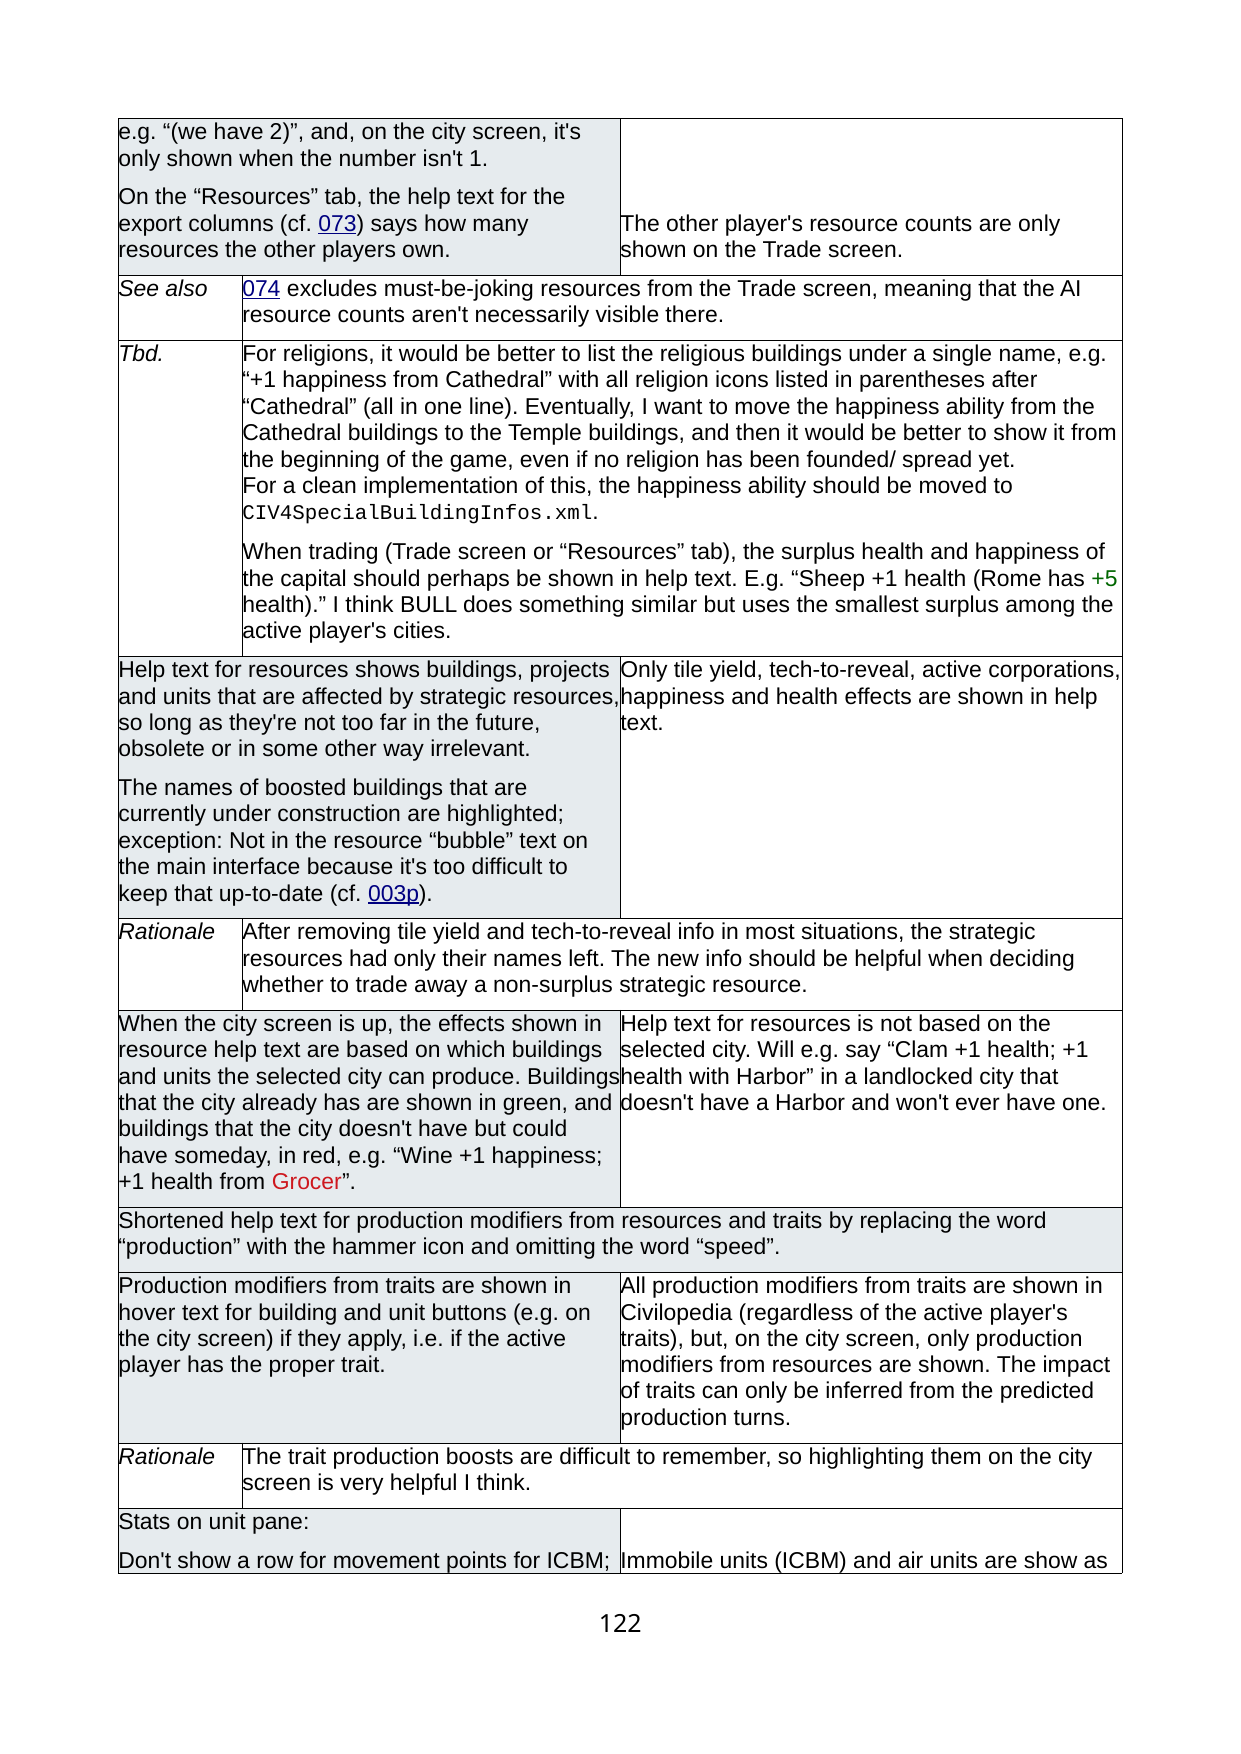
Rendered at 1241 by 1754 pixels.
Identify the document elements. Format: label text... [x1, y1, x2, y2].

table_cell e.g. “(we have 2)”, and, on the city screen, it's only shown when the number isn't 1. On the “Resources” tab, the help text for the export columns (cf. 073) says how many resources the other players own. [119, 119, 620, 275]
table_cell Rationale [119, 1444, 242, 1508]
table_cell When the city screen is up, the effects shown in resource help text are based on which buildings and units the selected city can produce. Buildings that the city already has are shown in green, and buildings that the city doesn't have but could have someday, in red, e.g. “Wine +1 happiness; +1 health from Grocer”. [119, 1011, 620, 1207]
table_cell Production modifiers from traits are shown in hover text for building and unit buttons (e.g. on the city screen) if they apply, i.e. if the active player has the proper trait. [119, 1273, 620, 1443]
table_cell For religions, it would be better to list the religious buildings under a single name, e.g. “+1 happiness from Cathedral” with all religion icons listed in parentheses after “Cathedral” (all in one line). Eventually, I want to move the happiness ability from the Cathedral buildings to the Temple buildings, and then it would be better to show it from the beginning of the game, even if no religion has been founded/ spread yet. For a clean implementation of this, the happiness ability should be moved to CIV4SpecialBuildingInfos.xml. When trading (Trade screen or “Resources” tab), the surplus health and happiness of the capital should perhaps be shown in help text. E.g. “Sheep +1 health (Rome has +5 health).” I think BULL does something similar but uses the smallest surplus among the active player's cities. [243, 341, 1122, 656]
table_cell Stats on unit pane: Don't show a row for movement points for ICBM; [119, 1509, 620, 1573]
table_cell The other player's resource counts are only shown on the Trade screen. [621, 119, 1122, 275]
table_cell Help text for resources shows buildings, projects and units that are affected by strategic resources, so long as they're not too far in the future, obsolete or in some other way irrelevant. The names of boosted buildings that are currently under construction are highlighted; exception: Not in the resource “bubble” text on the main interface because it's too difficult to keep that up-to-date (cf. 003p). [119, 657, 620, 918]
table_cell 074 excludes must-be-joking resources from the Trade screen, meaning that the AI resource counts aren't necessarily visible there. [243, 276, 1122, 340]
table_cell Tbd. [119, 341, 242, 656]
table_cell The trait production boosts are difficult to remember, so highlighting them on the city screen is very helpful I think. [243, 1444, 1122, 1508]
table_cell Immobile units (ICBM) and air units are show as [621, 1509, 1122, 1573]
table_cell See also [119, 276, 242, 340]
table_cell Shortened help text for production modifiers from resources and traits by replacing the word “production” with the hammer icon and omitting the word “speed”. [119, 1208, 1122, 1272]
table_cell All production modifiers from traits are shown in Civilopedia (regardless of the active player's traits), but, on the city screen, only production modifiers from resources are shown. The impact of traits can only be inferred from the predicted production turns. [621, 1273, 1122, 1443]
table_cell After removing tile yield and tech-to-reveal info in most situations, the strategic resources had only their names left. The new info should be helpful when deciding whether to trade away a non-surplus strategic resource. [243, 919, 1122, 1010]
table_cell Rationale [119, 919, 242, 1010]
table_cell Help text for resources is not based on the selected city. Will e.g. say “Clam +1 health; +1 health with Harbor” in a landlocked city that doesn't have a Harbor and won't ever have one. [621, 1011, 1122, 1207]
table_cell Only tile yield, tech-to-reveal, active corporations, happiness and health effects are shown in help text. [621, 657, 1122, 918]
